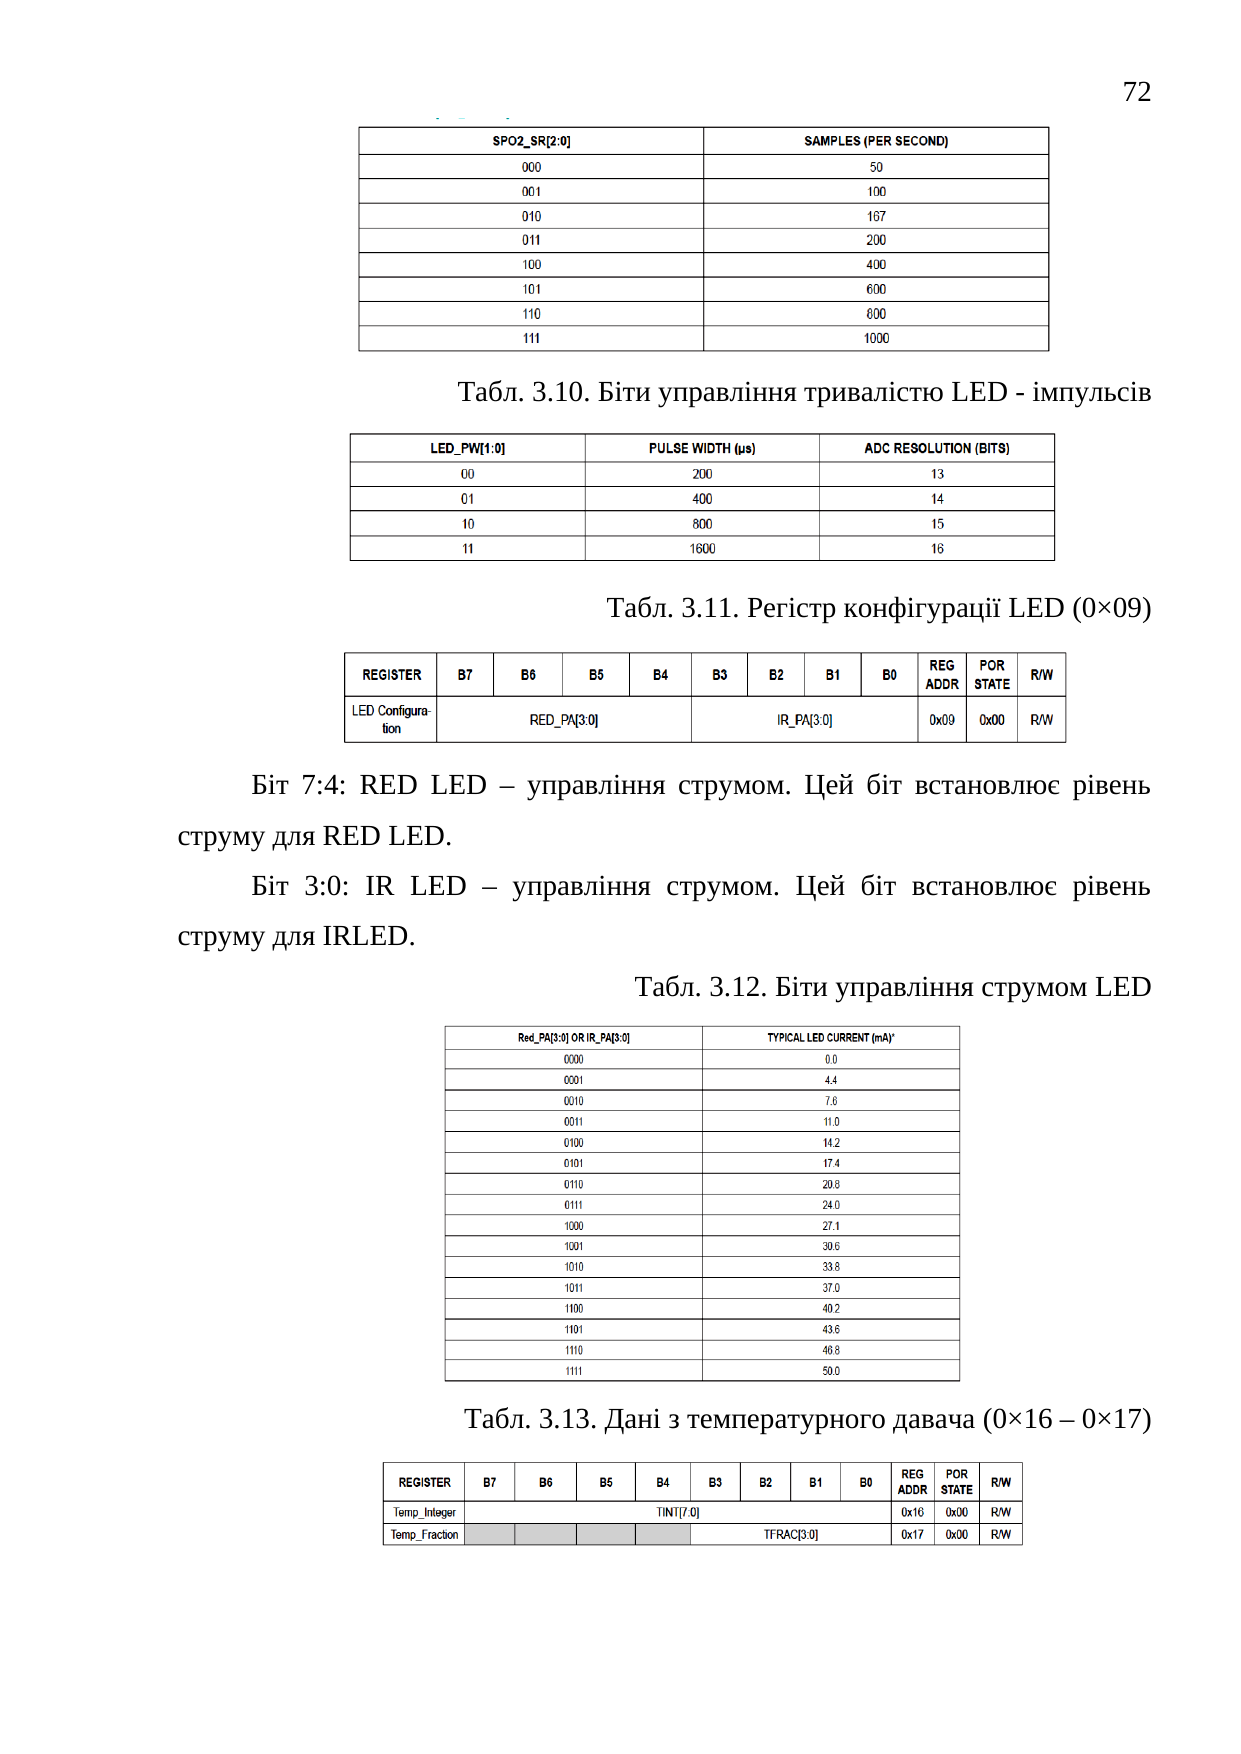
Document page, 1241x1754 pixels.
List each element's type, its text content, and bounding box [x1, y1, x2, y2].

picture [334, 640, 1069, 751]
text Табл. 3.12. Біти управління струмом LED [177, 969, 1152, 1002]
picture [350, 118, 1053, 358]
text Біт 3:0: IR LED – управління струмом. Цей біт встановлює рівень струму для IRLED. [177, 868, 1152, 952]
text Біт 7:4: RED LED – управління струмом. Цей біт встановлює рівень струму для RED LED. [177, 767, 1152, 851]
picture [344, 424, 1058, 573]
text Табл. 3.10. Біти управління тривалістю LED - імпульсів [177, 374, 1152, 408]
picture [441, 1019, 962, 1385]
text Табл. 3.11. Регістр конфігурації LED (0×09) [177, 590, 1152, 623]
text Табл. 3.13. Дані з температурного давача (0×16 – 0×17) [177, 1401, 1152, 1434]
picture [378, 1451, 1025, 1548]
